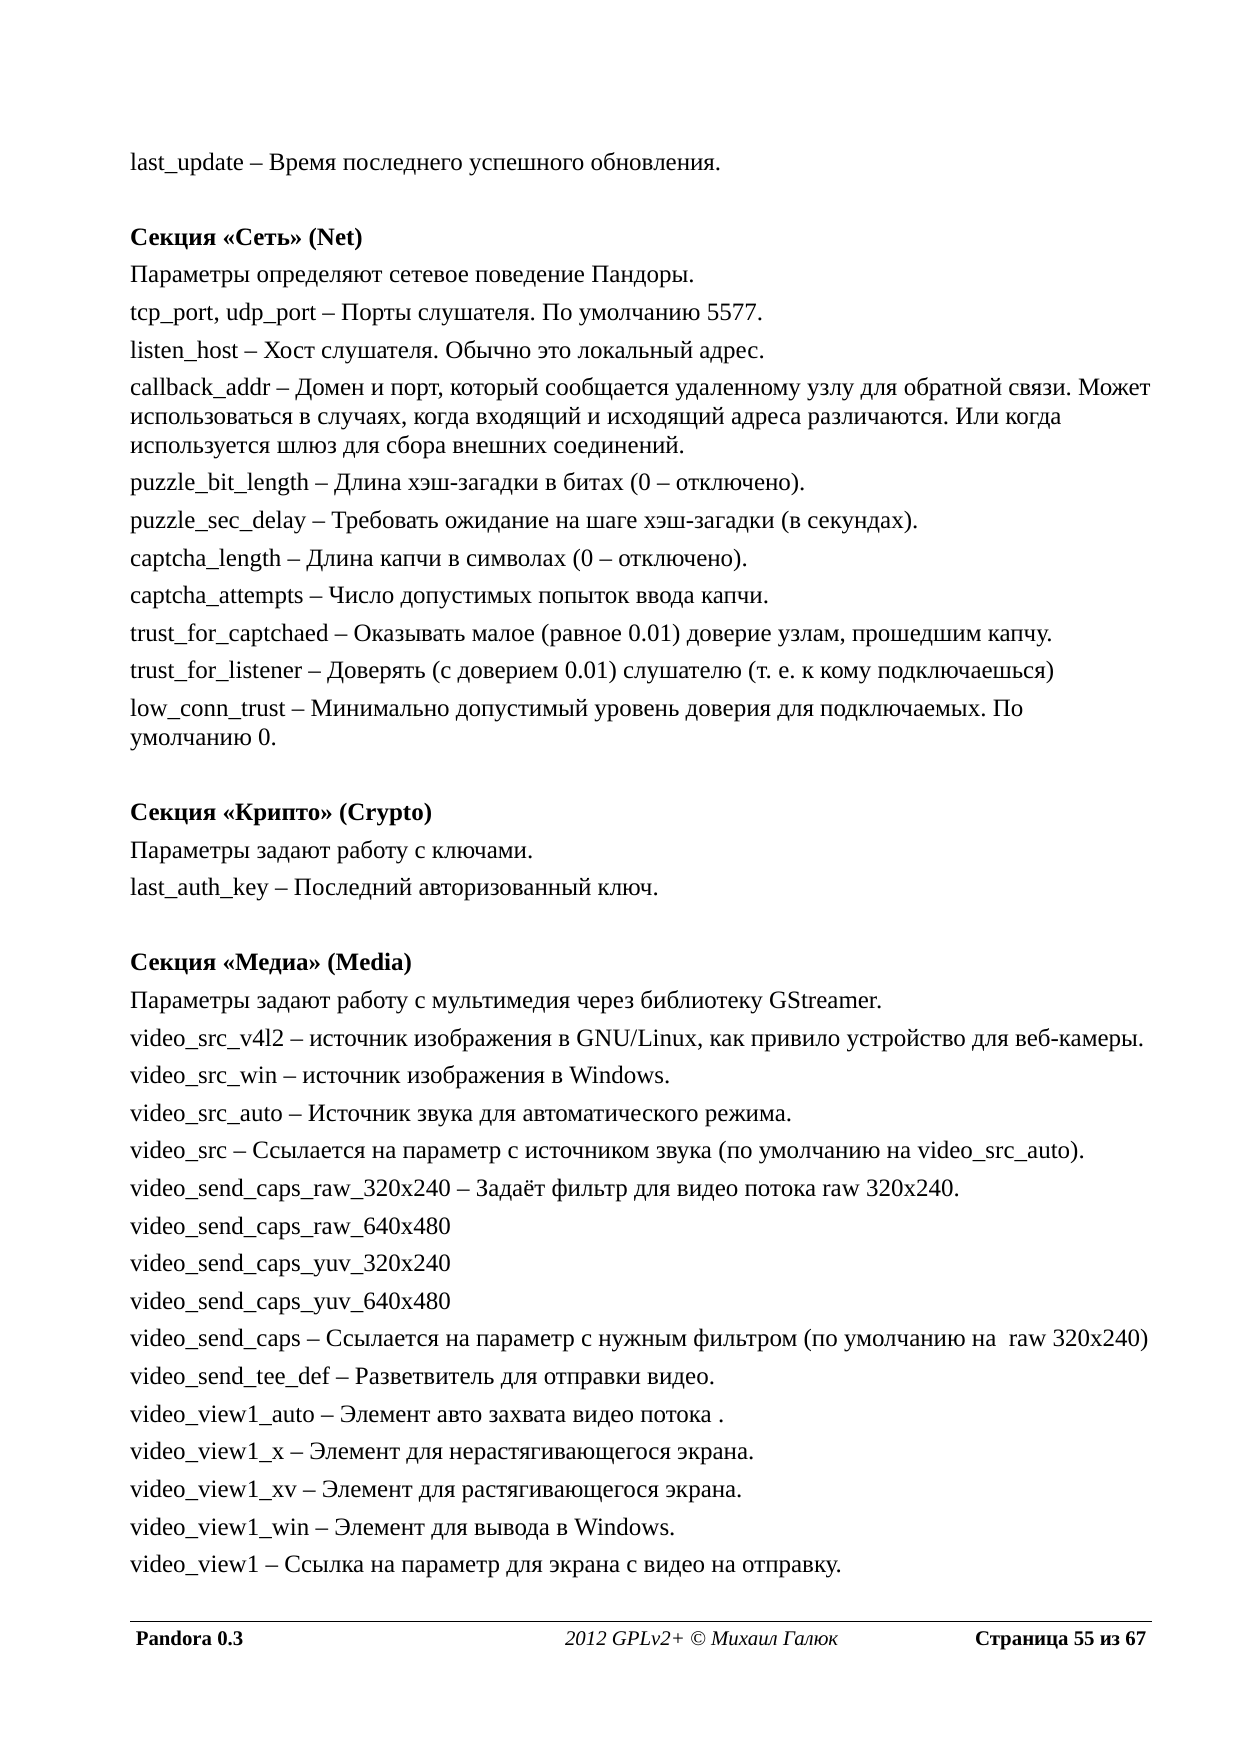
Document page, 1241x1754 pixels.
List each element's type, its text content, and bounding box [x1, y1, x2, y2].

text puzzle_sec_delay – Требовать ожидание на шаге хэш-загадки (в секундах). [130, 505, 1152, 534]
text last_update – Время последнего успешного обновления. [130, 147, 1152, 176]
text video_src_v4l2 – источник изображения в GNU/Linux, как привило устройство для веб-камеры. [130, 1023, 1152, 1051]
text video_view1_xv – Элемент для растягивающегося экрана. [130, 1474, 1152, 1503]
text low_conn_trust – Минимально допустимый уровень доверия для подключаемых. По умолчанию 0. [130, 693, 1152, 751]
text video_src_auto – Источник звука для автоматического режима. [130, 1098, 1152, 1127]
text Секция «Сеть» (Net) [130, 222, 1152, 251]
text Параметры задают работу с ключами. [130, 835, 1152, 863]
text tcp_port, udp_port – Порты слушателя. По умолчанию 5577. [130, 297, 1152, 326]
text video_view1_win – Элемент для вывода в Windows. [130, 1512, 1152, 1540]
text last_auth_key – Последний авторизованный ключ. [130, 872, 1152, 901]
text video_send_tee_def – Разветвитель для отправки видео. [130, 1361, 1152, 1390]
text callback_addr – Домен и порт, который сообщается удаленному узлу для обратной связи. Может использоваться в случаях, когда входящий и исходящий адреса различаются. Или когда используется шлюз для сбора внешних соединений. [130, 372, 1152, 459]
text video_send_caps_raw_640x480 [130, 1211, 1152, 1239]
text puzzle_bit_length – Длина хэш-загадки в битах (0 – отключено). [130, 467, 1152, 496]
text video_src – Ссылается на параметр с источником звука (по умолчанию на video_src_auto). [130, 1136, 1152, 1164]
text listen_host – Хост слушателя. Обычно это локальный адрес. [130, 335, 1152, 363]
text video_send_caps_yuv_320x240 [130, 1248, 1152, 1277]
text Параметры задают работу с мультимедия через библиотеку GStreamer. [130, 985, 1152, 1014]
text trust_for_listener – Доверять (с доверием 0.01) слушателю (т. е. к кому подключаешься) [130, 656, 1152, 684]
text video_send_caps_raw_320x240 – Задаёт фильтр для видео потока raw 320x240. [130, 1173, 1152, 1202]
text trust_for_captchaed – Оказывать малое (равное 0.01) доверие узлам, прошедшим капчу. [130, 618, 1152, 647]
text Секция «Медиа» (Media) [130, 947, 1152, 976]
text captcha_length – Длина капчи в символах (0 – отключено). [130, 543, 1152, 571]
text Секция «Крипто» (Crypto) [130, 797, 1152, 826]
text video_view1_auto – Элемент авто захвата видео потока . [130, 1399, 1152, 1427]
text video_src_win – источник изображения в Windows. [130, 1060, 1152, 1089]
text Параметры определяют сетевое поведение Пандоры. [130, 259, 1152, 288]
text captcha_attempts – Число допустимых попыток ввода капчи. [130, 580, 1152, 609]
text video_send_caps – Ссылается на параметр с нужным фильтром (по умолчанию на raw 320x240) [130, 1323, 1152, 1352]
text video_view1 – Ссылка на параметр для экрана с видео на отправку. [130, 1549, 1152, 1578]
text video_view1_x – Элемент для нерастягивающегося экрана. [130, 1436, 1152, 1465]
text video_send_caps_yuv_640x480 [130, 1286, 1152, 1315]
